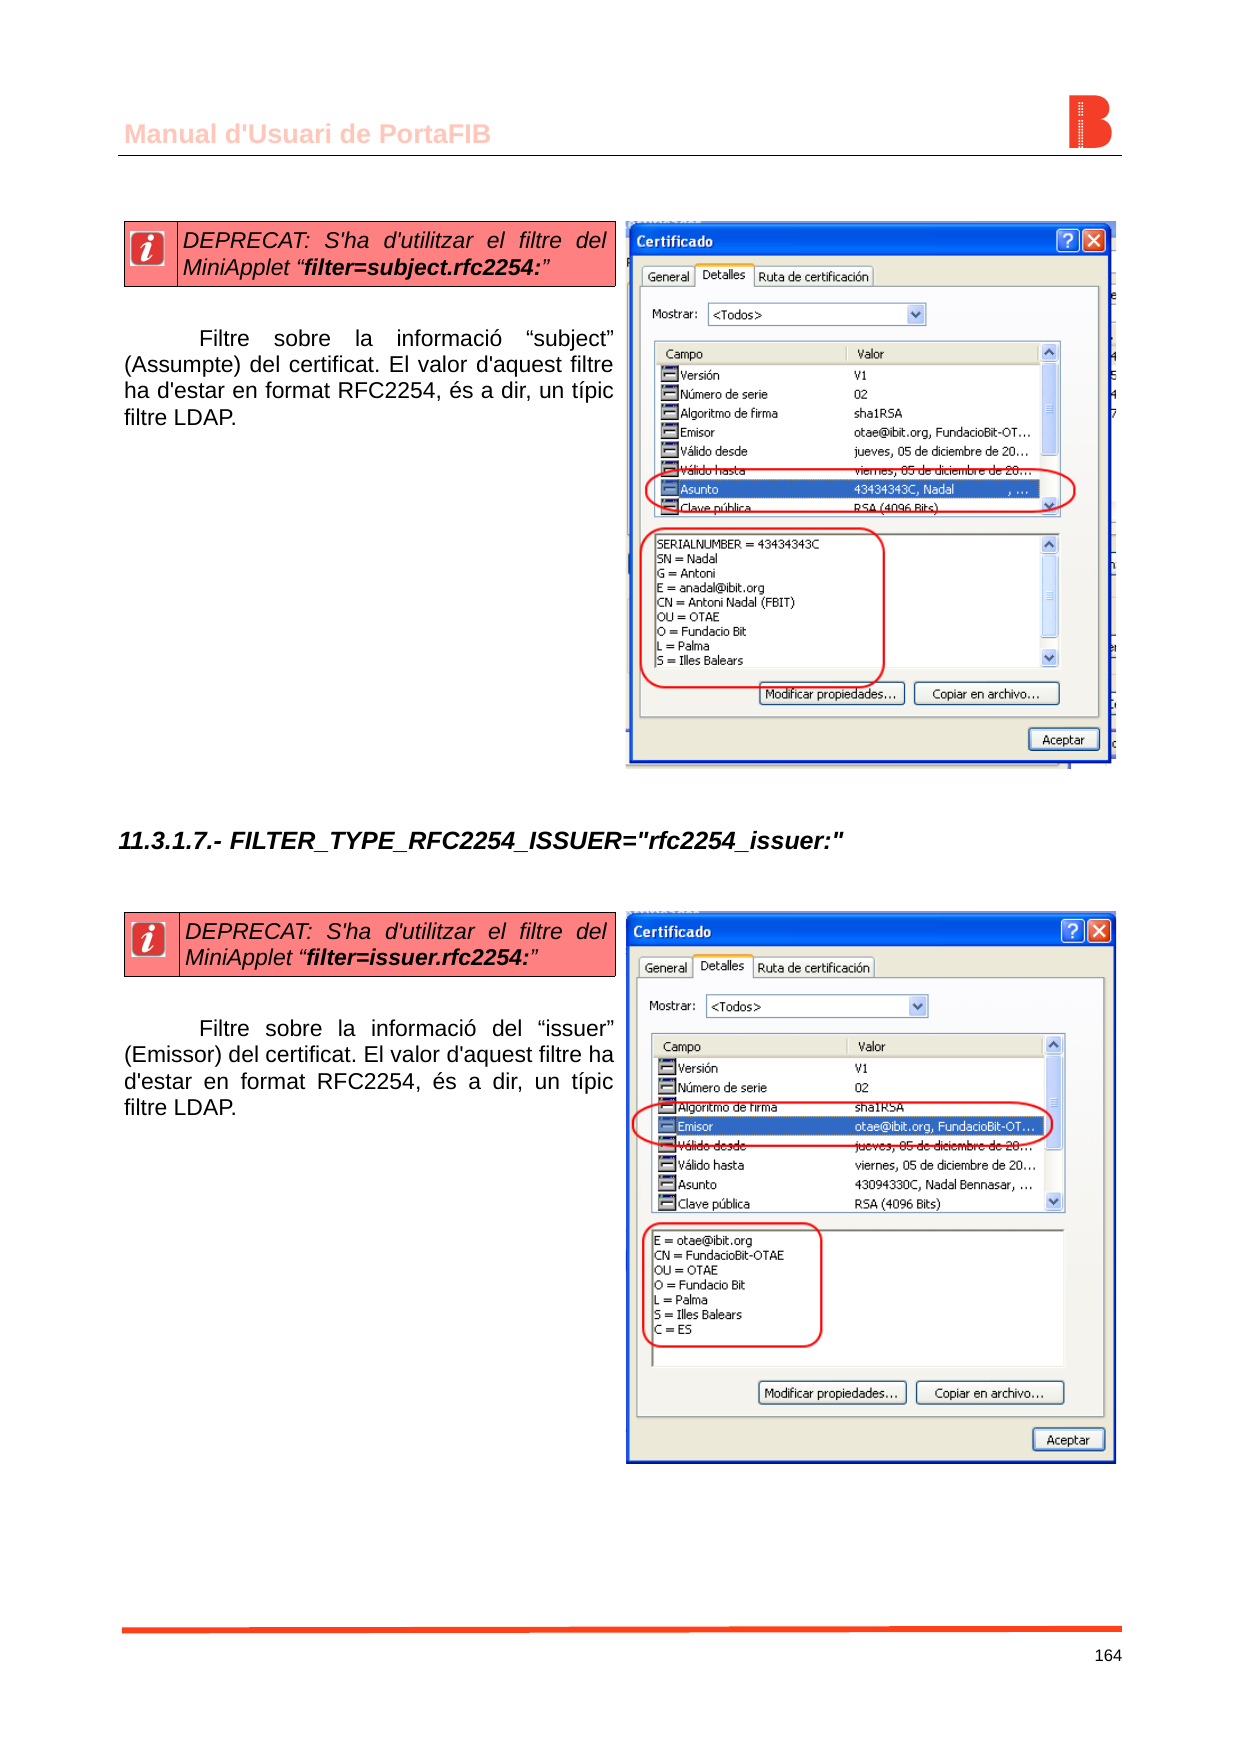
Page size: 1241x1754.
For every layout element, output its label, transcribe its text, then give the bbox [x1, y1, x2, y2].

table_header [125, 222, 177, 286]
table_header DEPRECAT: S'ha d'utilitzar el filtre del MiniApplet “filter=subject.rfc2254:” [178, 222, 615, 286]
table_header [620, 216, 1122, 775]
picture [131, 922, 166, 957]
picture [1063, 94, 1117, 150]
subtitle FILTER_TYPE_RFC2254_ISSUER="rfc2254_issuer:" [118, 826, 1122, 855]
table_header DEPRECAT: S'ha d'utilitzar el filtre del MiniApplet “filter=issuer.rfc2254:” [180, 913, 615, 976]
picture [130, 231, 165, 266]
picture [625, 911, 1117, 1464]
table_header [125, 913, 179, 976]
picture [625, 221, 1117, 769]
table_header Filtre sobre la informació “subject” (Assumpte) del certificat. El valor d'aquest filtre ha d'estar en format RFC2254, és a dir, un típic filtre LDAP. [118, 216, 620, 775]
table_header Filtre sobre la informació del “issuer” (Emissor) del certificat. El valor d'aquest filtre ha d'estar en format RFC2254, és a dir, un típic filtre LDAP. [118, 906, 620, 1469]
table_header [620, 906, 1122, 1469]
